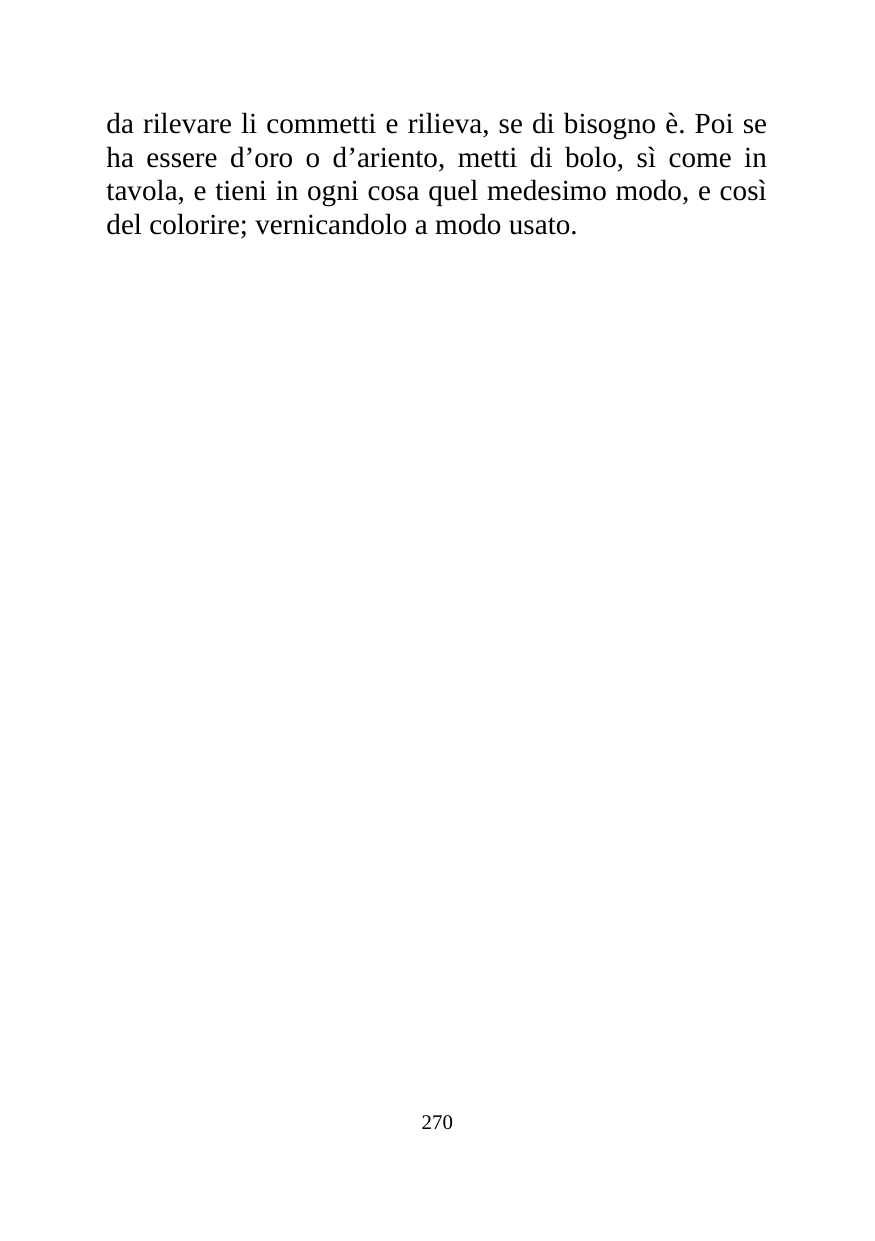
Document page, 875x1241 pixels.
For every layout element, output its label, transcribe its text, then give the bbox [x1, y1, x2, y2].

text da rilevare li commetti e rilieva, se di bisogno è. Poi se ha essere d’oro o d’ariento, metti di bolo, sì come in tavola, e tieni in ogni cosa quel medesimo modo, e così del colorire; vernicandolo a modo usato. [106, 106, 768, 240]
